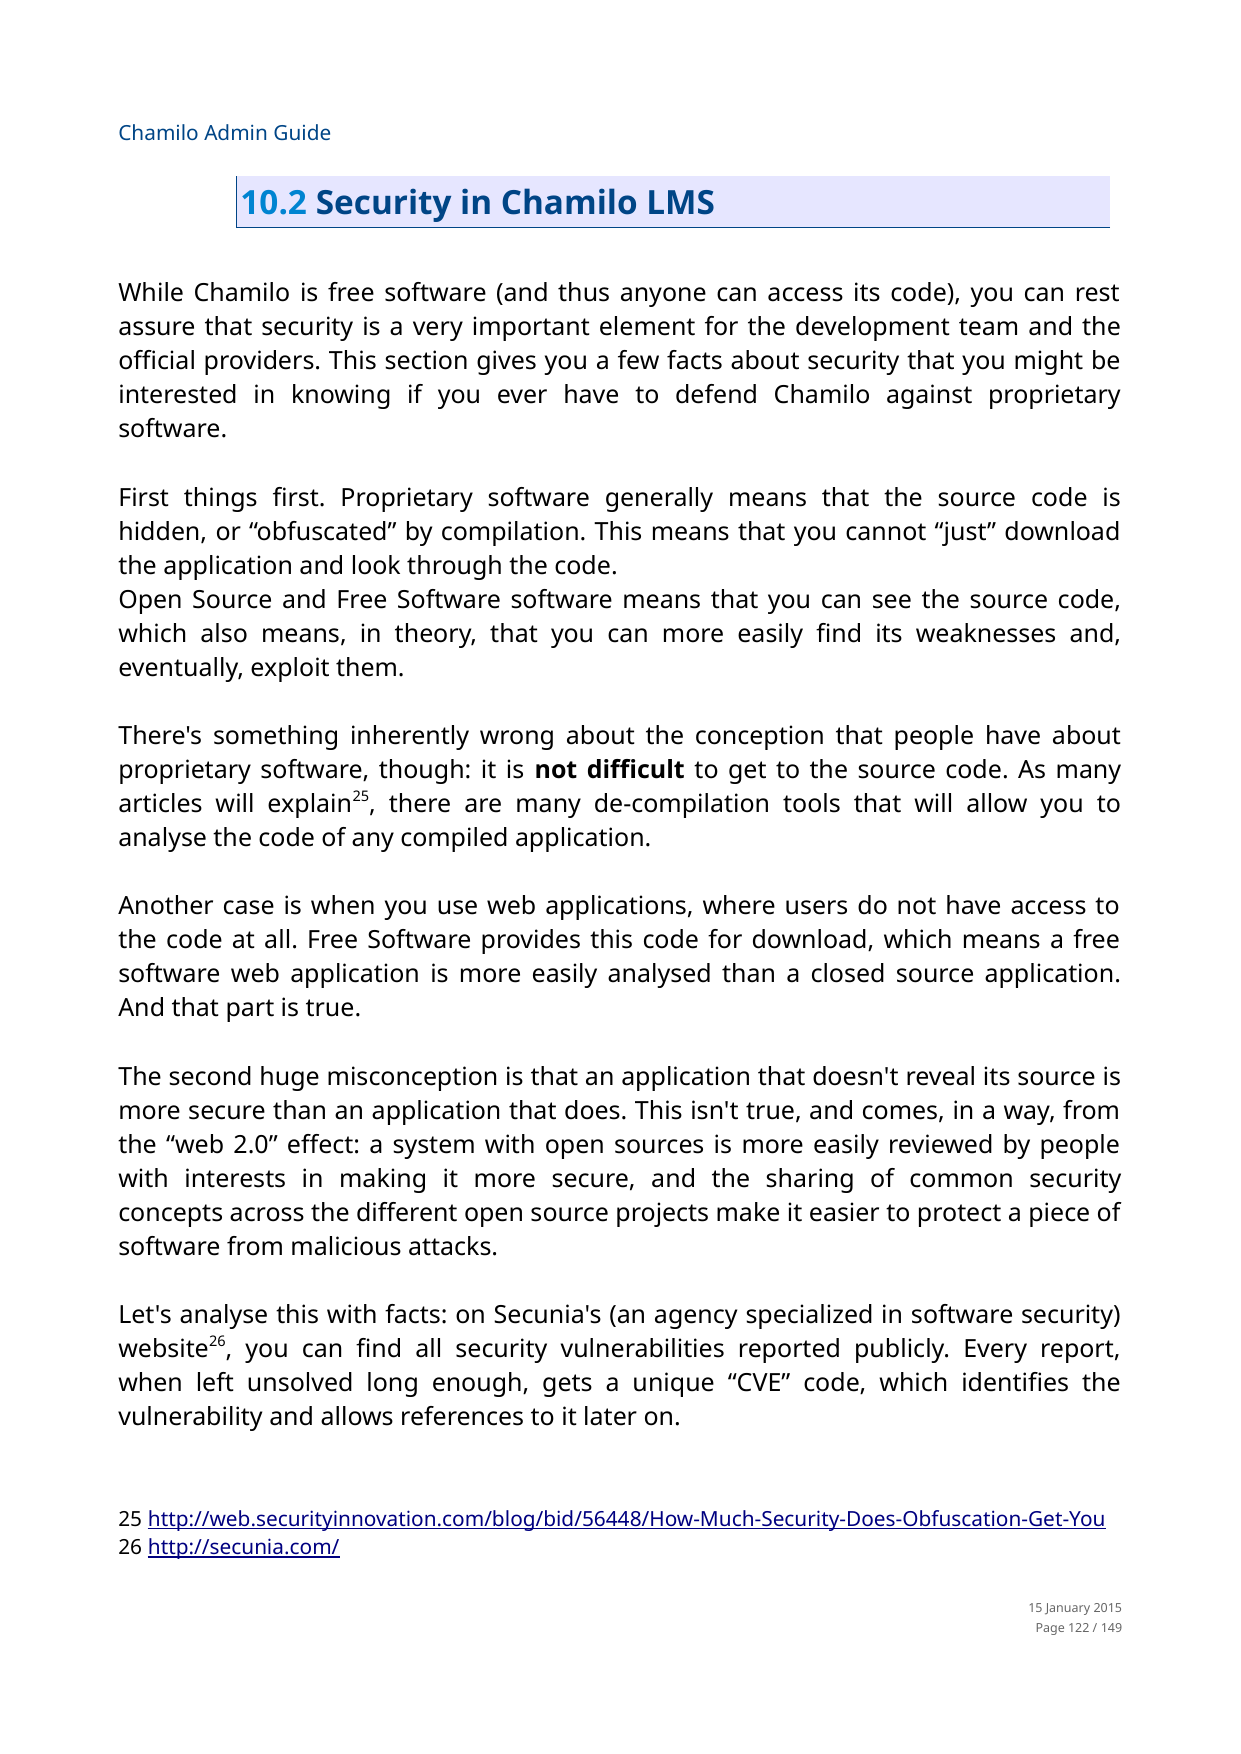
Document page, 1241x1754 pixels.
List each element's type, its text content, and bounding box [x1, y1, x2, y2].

text Open Source and Free Software software means that you can see the source code, which also means, in theory, that you can more easily find its weaknesses and, eventually, exploit them. [118, 581, 1122, 683]
text http://web.securityinnovation.com/blog/bid/56448/How-Much-Security-Does-Obfuscation-Get-You [118, 1504, 1122, 1532]
subtitle Security in Chamilo LMS [237, 176, 1110, 227]
text http://secunia.com/ [118, 1532, 1122, 1561]
text The second huge misconception is that an application that doesn't reveal its source is more secure than an application that does. This isn't true, and comes, in a way, from the “web 2.0” effect: a system with open sources is more easily reviewed by people with interests in making it more secure, and the sharing of common security concepts across the different open source projects make it easier to protect a piece of software from malicious attacks. [118, 1058, 1122, 1263]
text Another case is when you use web applications, where users do not have access to the code at all. Free Software provides this code for download, which means a free software web application is more easily analysed than a closed source application. And that part is true. [118, 888, 1122, 1024]
text While Chamilo is free software (and thus anyone can access its code), you can rest assure that security is a very important element for the development team and the official providers. This section gives you a few facts about security that you might be interested in knowing if you ever have to defend Chamilo against proprietary software. [118, 275, 1122, 445]
text There's something inherently wrong about the conception that people have about proprietary software, though: it is not difficult to get to the source code. As many articles will explain, there are many de-compilation tools that will allow you to analyse the code of any compiled application. [118, 718, 1122, 854]
text Let's analyse this with facts: on Secunia's (an agency specialized in software security) website, you can find all security vulnerabilities reported publicly. Every report, when left unsolved long enough, gets a unique “CVE” code, which identifies the vulnerability and allows references to it later on. [118, 1297, 1122, 1433]
text First things first. Proprietary software generally means that the source code is hidden, or “obfuscated” by compilation. This means that you cannot “just” download the application and look through the code. [118, 479, 1122, 581]
